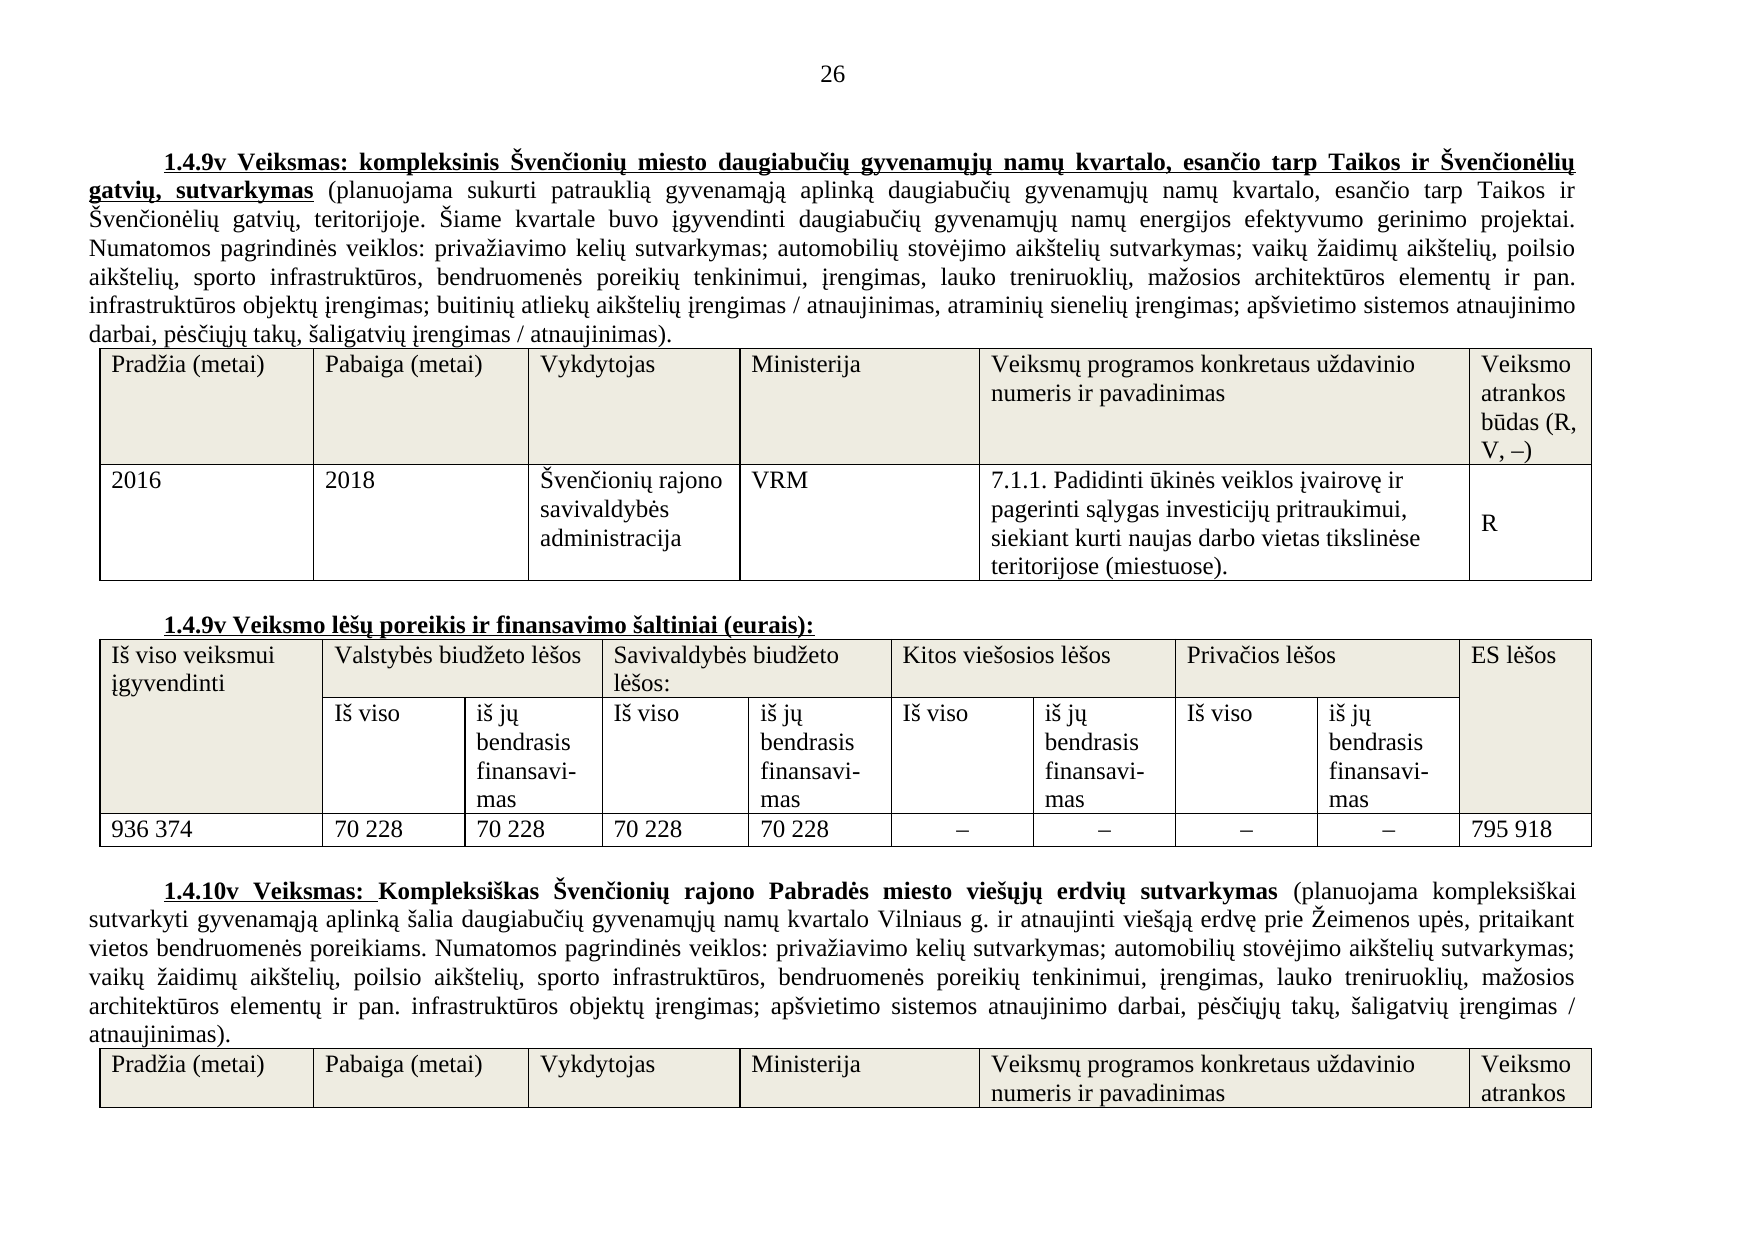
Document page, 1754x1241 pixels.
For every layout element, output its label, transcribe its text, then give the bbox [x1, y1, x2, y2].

table_cell 70 228 [749, 814, 891, 846]
table_cell R [1470, 465, 1591, 580]
table_header Pradžia (metai) [101, 349, 313, 464]
table_cell 7.1.1. Padidinti ūkinės veiklos įvairovę ir pagerinti sąlygas investicijų pritraukimui, siekiant kurti naujas darbo vietas tikslinėse teritorijose (miestuose). [980, 465, 1469, 580]
table_header ES lėšos [1460, 640, 1591, 813]
table_cell Iš viso [892, 698, 1033, 813]
text 1.4.9v Veiksmo lėšų poreikis ir finansavimo šaltiniai (eurais): [89, 610, 1577, 639]
table_header Vykdytojas [529, 349, 739, 464]
table_cell – [1034, 814, 1175, 846]
table_header Pabaiga (metai) [314, 349, 528, 464]
table_header Kitos viešosios lėšos [892, 640, 1175, 697]
table_cell – [892, 814, 1033, 846]
table_cell 936 374 [101, 814, 322, 846]
table_cell VRM [741, 465, 979, 580]
table_cell Švenčionių rajono savivaldybės administracija [529, 465, 739, 580]
table_header Savivaldybės biudžeto lėšos: [603, 640, 891, 697]
table_header Veiksmų programos konkretaus uždavinio numeris ir pavadinimas [980, 349, 1469, 464]
table_cell 795 918 [1460, 814, 1591, 846]
table_header Ministerija [741, 1049, 979, 1107]
table_header Privačios lėšos [1176, 640, 1459, 697]
table_cell 2018 [314, 465, 528, 580]
table_cell iš jų bendrasis finansavi- mas [466, 698, 602, 813]
table_header Valstybės biudžeto lėšos [323, 640, 602, 697]
table_header Ministerija [741, 349, 979, 464]
table_cell – [1318, 814, 1459, 846]
text 1.4.10v Veiksmas: Kompleksiškas Švenčionių rajono Pabradės miesto viešųjų erdvių sutvarkymas (planuojama kompleksiškai sutvarkyti gyvenamąją aplinką šalia daugiabučių gyvenamųjų namų kvartalo Vilniaus g. ir atnaujinti viešąją erdvę prie Žeimenos upės, pritaikant vietos bendruomenės poreikiams. Numatomos pagrindinės veiklos: privažiavimo kelių sutvarkymas; automobilių stovėjimo aikštelių sutvarkymas; vaikų žaidimų aikštelių, poilsio aikštelių, sporto infrastruktūros, bendruomenės poreikių tenkinimui, įrengimas, lauko treniruoklių, mažosios architektūros elementų ir pan. infrastruktūros objektų įrengimas; apšvietimo sistemos atnaujinimo darbai, pėsčiųjų takų, šaligatvių įrengimas / atnaujinimas). [89, 876, 1577, 1048]
table_cell Iš viso [603, 698, 748, 813]
table_cell – [1176, 814, 1317, 846]
table_header Vykdytojas [529, 1049, 739, 1107]
text 1.4.9v Veiksmas: kompleksinis Švenčionių miesto daugiabučių gyvenamųjų namų kvartalo, esančio tarp Taikos ir Švenčionėlių gatvių, sutvarkymas (planuojama sukurti patrauklią gyvenamąją aplinką daugiabučių gyvenamųjų namų kvartalo, esančio tarp Taikos ir Švenčionėlių gatvių, teritorijoje. Šiame kvartale buvo įgyvendinti daugiabučių gyvenamųjų namų energijos efektyvumo gerinimo projektai. Numatomos pagrindinės veiklos: privažiavimo kelių sutvarkymas; automobilių stovėjimo aikštelių sutvarkymas; vaikų žaidimų aikštelių, poilsio aikštelių, sporto infrastruktūros, bendruomenės poreikių tenkinimui, įrengimas, lauko treniruoklių, mažosios architektūros elementų ir pan. infrastruktūros objektų įrengimas; buitinių atliekų aikštelių įrengimas / atnaujinimas, atraminių sienelių įrengimas; apšvietimo sistemos atnaujinimo darbai, pėsčiųjų takų, šaligatvių įrengimas / atnaujinimas). [89, 147, 1577, 348]
table_cell Iš viso [1176, 698, 1317, 813]
table_cell Iš viso [323, 698, 464, 813]
table_header Veiksmų programos konkretaus uždavinio numeris ir pavadinimas [980, 1049, 1469, 1107]
table_header Iš viso veiksmui įgyvendinti [101, 640, 322, 813]
table_header Pradžia (metai) [101, 1049, 313, 1107]
table_cell 70 228 [466, 814, 602, 846]
table_cell 2016 [101, 465, 313, 580]
table_header Pabaiga (metai) [314, 1049, 528, 1107]
table_cell iš jų bendrasis finansavi- mas [1318, 698, 1459, 813]
table_cell 70 228 [603, 814, 748, 846]
table_cell iš jų bendrasis finansavi- mas [749, 698, 891, 813]
table_header Veiksmo atrankos [1470, 1049, 1591, 1107]
table_header Veiksmo atrankos būdas (R, V, –) [1470, 349, 1591, 464]
table_cell iš jų bendrasis finansavi- mas [1034, 698, 1175, 813]
table_cell 70 228 [323, 814, 464, 846]
